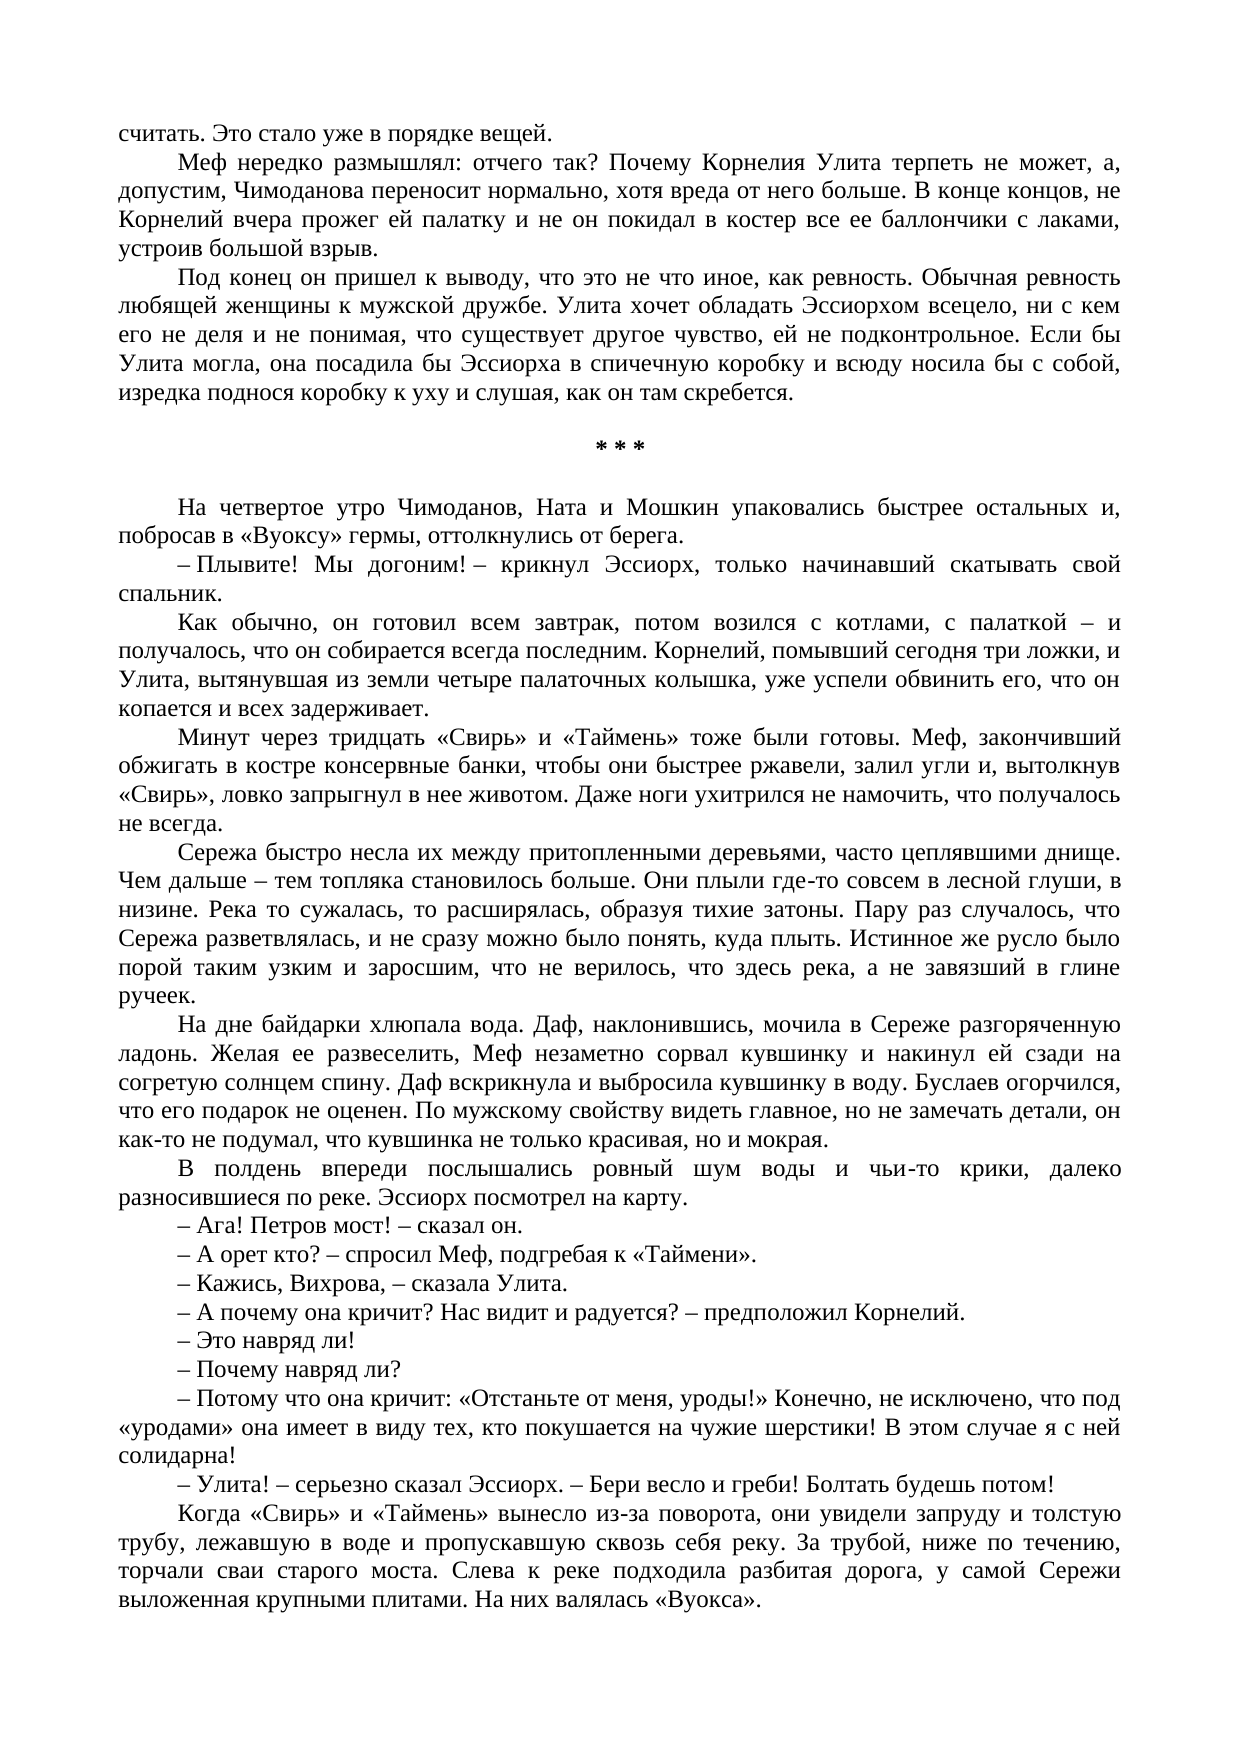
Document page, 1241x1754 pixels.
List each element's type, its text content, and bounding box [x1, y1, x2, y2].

text – А почему она кричит? Нас видит и радуется? – предположил Корнелий. [118, 1297, 1122, 1326]
text – А орет кто? – спросил Меф, подгребая к «Таймени». [118, 1239, 1122, 1268]
text Сережа быстро несла их между притопленными деревьями, часто цеплявшими днище. Чем дальше – тем топляка становилось больше. Они плыли где‑то совсем в лесной глуши, в низине. Река то сужалась, то расширялась, образуя тихие затоны. Пару раз случалось, что Сережа разветвлялась, и не сразу можно было понять, куда плыть. Истинное же русло было порой таким узким и заросшим, что не верилось, что здесь река, а не завязший в глине ручеек. [118, 837, 1122, 1009]
text Как обычно, он готовил всем завтрак, потом возился с котлами, с палаткой – и получалось, что он собирается всегда последним. Корнелий, помывший сегодня три ложки, и Улита, вытянувшая из земли четыре палаточных колышка, уже успели обвинить его, что он копается и всех задерживает. [118, 607, 1122, 722]
text – Плывите! Мы догоним! – крикнул Эссиорх, только начинавший скатывать свой спальник. [118, 549, 1122, 607]
text – Ага! Петров мост! – сказал он. [118, 1211, 1122, 1239]
text На дне байдарки хлюпала вода. Даф, наклонившись, мочила в Сереже разгоряченную ладонь. Желая ее развеселить, Меф незаметно сорвал кувшинку и накинул ей сзади на согретую солнцем спину. Даф вскрикнула и выбросила кувшинку в воду. Буслаев огорчился, что его подарок не оценен. По мужскому свойству видеть главное, но не замечать детали, он как‑то не подумал, что кувшинка не только красивая, но и мокрая. [118, 1009, 1122, 1153]
text – Это навряд ли! [118, 1326, 1122, 1354]
text – Потому что она кричит: «Отстаньте от меня, уроды!» Конечно, не исключено, что под «уродами» она имеет в виду тех, кто покушается на чужие шерстики! В этом случае я с ней солидарна! [118, 1383, 1122, 1469]
text Минут через тридцать «Свирь» и «Таймень» тоже были готовы. Меф, закончивший обжигать в костре консервные банки, чтобы они быстрее ржавели, залил угли и, вытолкнув «Свирь», ловко запрыгнул в нее животом. Даже ноги ухитрился не намочить, что получалось не всегда. [118, 722, 1122, 837]
text – Почему навряд ли? [118, 1354, 1122, 1383]
text В полдень впереди послышались ровный шум воды и чьи‑то крики, далеко разносившиеся по реке. Эссиорх посмотрел на карту. [118, 1153, 1122, 1211]
subtitle * * * [118, 434, 1122, 463]
text На четвертое утро Чимоданов, Ната и Мошкин упаковались быстрее остальных и, побросав в «Вуоксу» гермы, оттолкнулись от берега. [118, 492, 1122, 549]
text Когда «Свирь» и «Таймень» вынесло из‑за поворота, они увидели запруду и толстую трубу, лежавшую в воде и пропускавшую сквозь себя реку. За трубой, ниже по течению, торчали сваи старого моста. Слева к реке подходила разбитая дорога, у самой Сережи выложенная крупными плитами. На них валялась «Вуокса». [118, 1498, 1122, 1613]
text Меф нередко размышлял: отчего так? Почему Корнелия Улита терпеть не может, а, допустим, Чимоданова переносит нормально, хотя вреда от него больше. В конце концов, не Корнелий вчера прожег ей палатку и не он покидал в костер все ее баллончики с лаками, устроив большой взрыв. [118, 147, 1122, 262]
text Под конец он пришел к выводу, что это не что иное, как ревность. Обычная ревность любящей женщины к мужской дружбе. Улита хочет обладать Эссиорхом всецело, ни с кем его не деля и не понимая, что существует другое чувство, ей не подконтрольное. Если бы Улита могла, она посадила бы Эссиорха в спичечную коробку и всюду носила бы с собой, изредка поднося коробку к уху и слушая, как он там скребется. [118, 262, 1122, 406]
text – Кажись, Вихрова, – сказала Улита. [118, 1268, 1122, 1297]
text считать. Это стало уже в порядке вещей. [118, 118, 1122, 147]
text – Улита! – серьезно сказал Эссиорх. – Бери весло и греби! Болтать будешь потом! [118, 1469, 1122, 1498]
